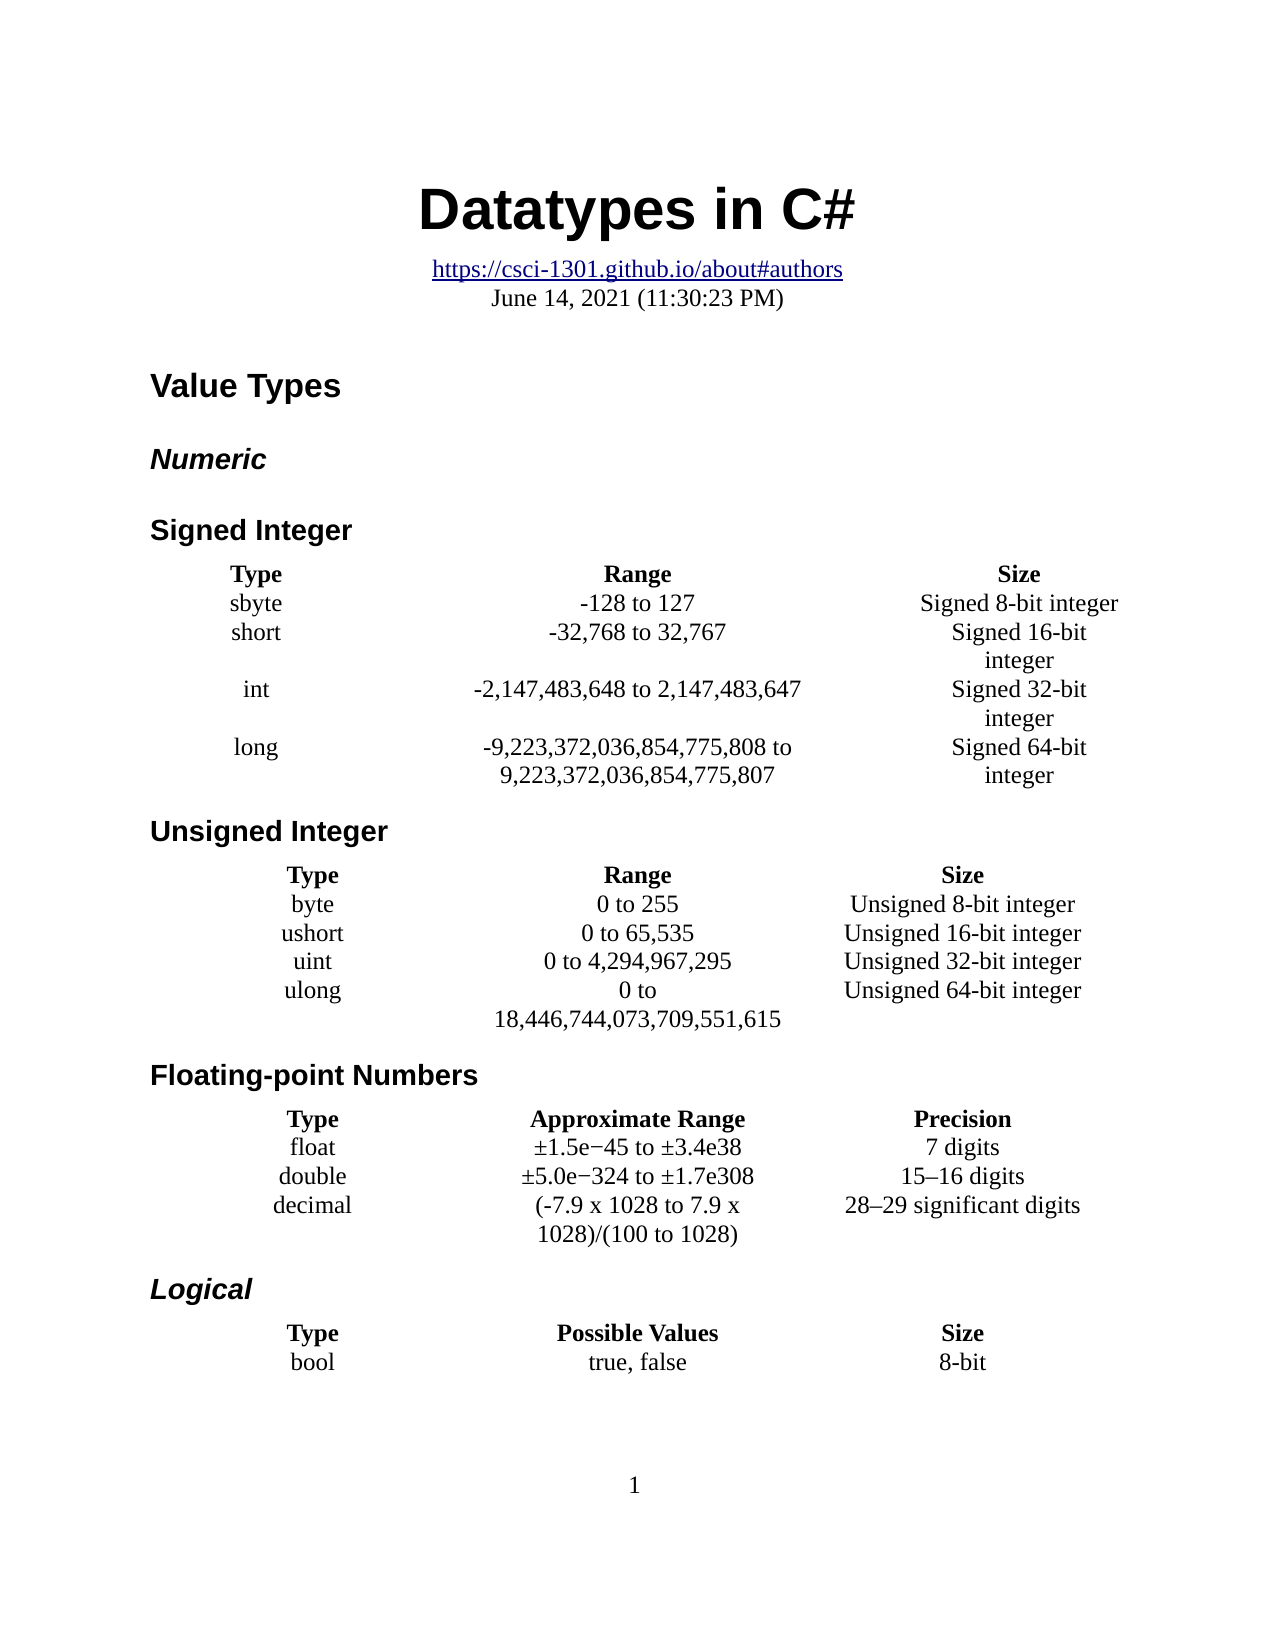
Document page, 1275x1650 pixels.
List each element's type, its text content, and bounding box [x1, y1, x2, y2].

table_cell ±1.5e−45 to ±3.4e38 [475, 1133, 800, 1161]
subtitle Value Types [150, 366, 1125, 404]
table_cell long [150, 732, 362, 789]
table_cell ±5.0e−324 to ±1.7e308 [475, 1161, 800, 1190]
table_cell byte [150, 889, 475, 918]
table_header Precision [800, 1104, 1125, 1132]
table_header Size [800, 1319, 1125, 1347]
table_cell uint [150, 946, 475, 975]
subtitle Logical [150, 1272, 1125, 1306]
table_cell 0 to 65,535 [475, 918, 800, 946]
table_cell short [150, 617, 362, 674]
table_cell Unsigned 16-bit integer [800, 918, 1125, 946]
table_cell ushort [150, 918, 475, 946]
table_cell Unsigned 64-bit integer [800, 975, 1125, 1033]
table_cell 0 to 4,294,967,295 [475, 946, 800, 975]
table_cell -32,768 to 32,767 [362, 617, 913, 674]
subtitle Numeric [150, 442, 1125, 476]
subtitle Floating-point Numbers [150, 1058, 1125, 1091]
table_cell double [150, 1161, 475, 1190]
table_header Possible Values [475, 1319, 800, 1347]
table_cell int [150, 674, 362, 732]
table_cell -9,223,372,036,854,775,808 to 9,223,372,036,854,775,807 [362, 732, 913, 789]
table_cell Signed 64-bit integer [913, 732, 1125, 789]
table_header Type [150, 860, 475, 889]
table_cell 15–16 digits [800, 1161, 1125, 1190]
subtitle Signed Integer [150, 513, 1125, 547]
table_cell true, false [475, 1347, 800, 1376]
text June 14, 2021 (11:30:23 PM) [150, 283, 1125, 312]
table_cell -2,147,483,648 to 2,147,483,647 [362, 674, 913, 732]
table_cell decimal [150, 1190, 475, 1247]
table_header Approximate Range [475, 1104, 800, 1132]
table_cell float [150, 1133, 475, 1161]
table_cell sbyte [150, 588, 362, 617]
table_header Type [150, 559, 362, 588]
table_cell 7 digits [800, 1133, 1125, 1161]
table_header Type [150, 1104, 475, 1132]
text https://csci-1301.github.io/about#authors [150, 254, 1125, 283]
table_header Range [475, 860, 800, 889]
table_cell Signed 8-bit integer [913, 588, 1125, 617]
table_header Size [913, 559, 1125, 588]
table_cell Signed 32-bit integer [913, 674, 1125, 732]
table_cell (-7.9 x 1028 to 7.9 x 1028)/(100 to 1028) [475, 1190, 800, 1247]
table_cell Unsigned 8-bit integer [800, 889, 1125, 918]
table_header Range [362, 559, 913, 588]
table_cell Signed 16-bit integer [913, 617, 1125, 674]
table_cell 0 to 255 [475, 889, 800, 918]
title Datatypes in C# [150, 175, 1125, 242]
table_cell Unsigned 32-bit integer [800, 946, 1125, 975]
table_cell 8-bit [800, 1347, 1125, 1376]
table_header Type [150, 1319, 475, 1347]
table_cell -128 to 127 [362, 588, 913, 617]
table_cell bool [150, 1347, 475, 1376]
table_cell 0 to 18,446,744,073,709,551,615 [475, 975, 800, 1033]
table_header Size [800, 860, 1125, 889]
table_cell ulong [150, 975, 475, 1033]
subtitle Unsigned Integer [150, 814, 1125, 848]
table_cell 28–29 significant digits [800, 1190, 1125, 1247]
